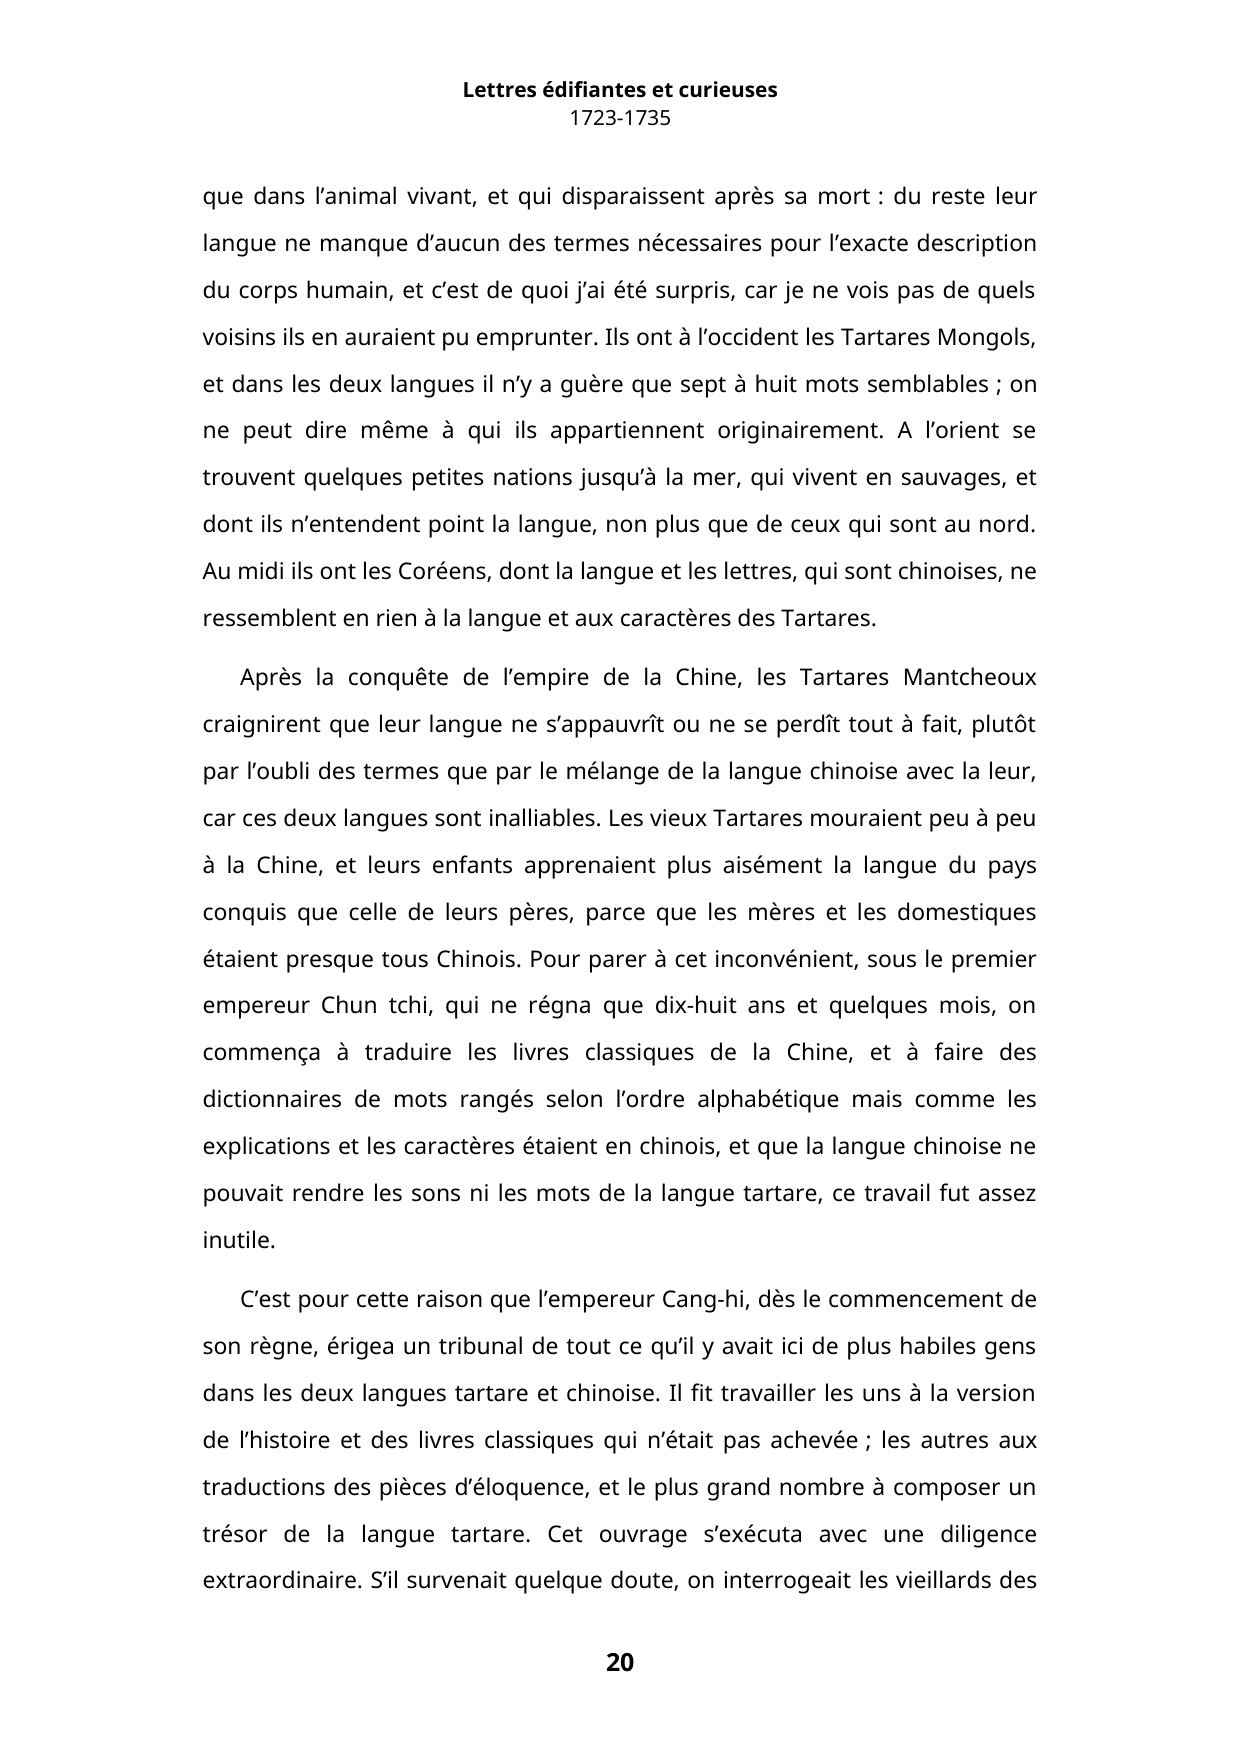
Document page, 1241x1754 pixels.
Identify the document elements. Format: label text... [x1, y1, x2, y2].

text Après la conquête de l’empire de la Chine, les Tartares Mantcheoux craignirent que leur langue ne s’appauvrît ou ne se perdît tout à fait, plutôt par l’oubli des termes que par le mélange de la langue chinoise avec la leur, car ces deux langues sont inalliables. Les vieux Tartares mouraient peu à peu à la Chine, et leurs enfants apprenaient plus aisément la langue du pays conquis que celle de leurs pères, parce que les mères et les domestiques étaient presque tous Chinois. Pour parer à cet inconvénient, sous le premier empereur Chun tchi, qui ne régna que dix-huit ans et quelques mois, on commença à traduire les livres classiques de la Chine, et à faire des dictionnaires de mots rangés selon l’ordre alphabétique mais comme les explications et les caractères étaient en chinois, et que la langue chinoise ne pouvait rendre les sons ni les mots de la langue tartare, ce travail fut assez inutile. [202, 661, 1038, 1255]
text que dans l’animal vivant, et qui disparaissent après sa mort : du reste leur langue ne manque d’aucun des termes nécessaires pour l’exacte description du corps humain, et c’est de quoi j’ai été surpris, car je ne vois pas de quels voisins ils en auraient pu emprunter. Ils ont à l’occident les Tartares Mongols, et dans les deux langues il n’y a guère que sept à huit mots semblables ; on ne peut dire même à qui ils appartiennent originairement. A l’orient se trouvent quelques petites nations jusqu’à la mer, qui vivent en sauvages, et dont ils n’entendent point la langue, non plus que de ceux qui sont au nord. Au midi ils ont les Coréens, dont la langue et les lettres, qui sont chinoises, ne ressemblent en rien à la langue et aux caractères des Tartares. [202, 180, 1038, 633]
text C’est pour cette raison que l’empereur Cang-hi, dès le commencement de son règne, érigea un tribunal de tout ce qu’il y avait ici de plus habiles gens dans les deux langues tartare et chinoise. Il fit travailler les uns à la version de l’histoire et des livres classiques qui n’était pas achevée ; les autres aux traductions des pièces d’éloquence, et le plus grand nombre à composer un trésor de la langue tartare. Cet ouvrage s’exécuta avec une diligence extraordinaire. S’il survenait quelque doute, on interrogeait les vieillards des [202, 1283, 1038, 1596]
